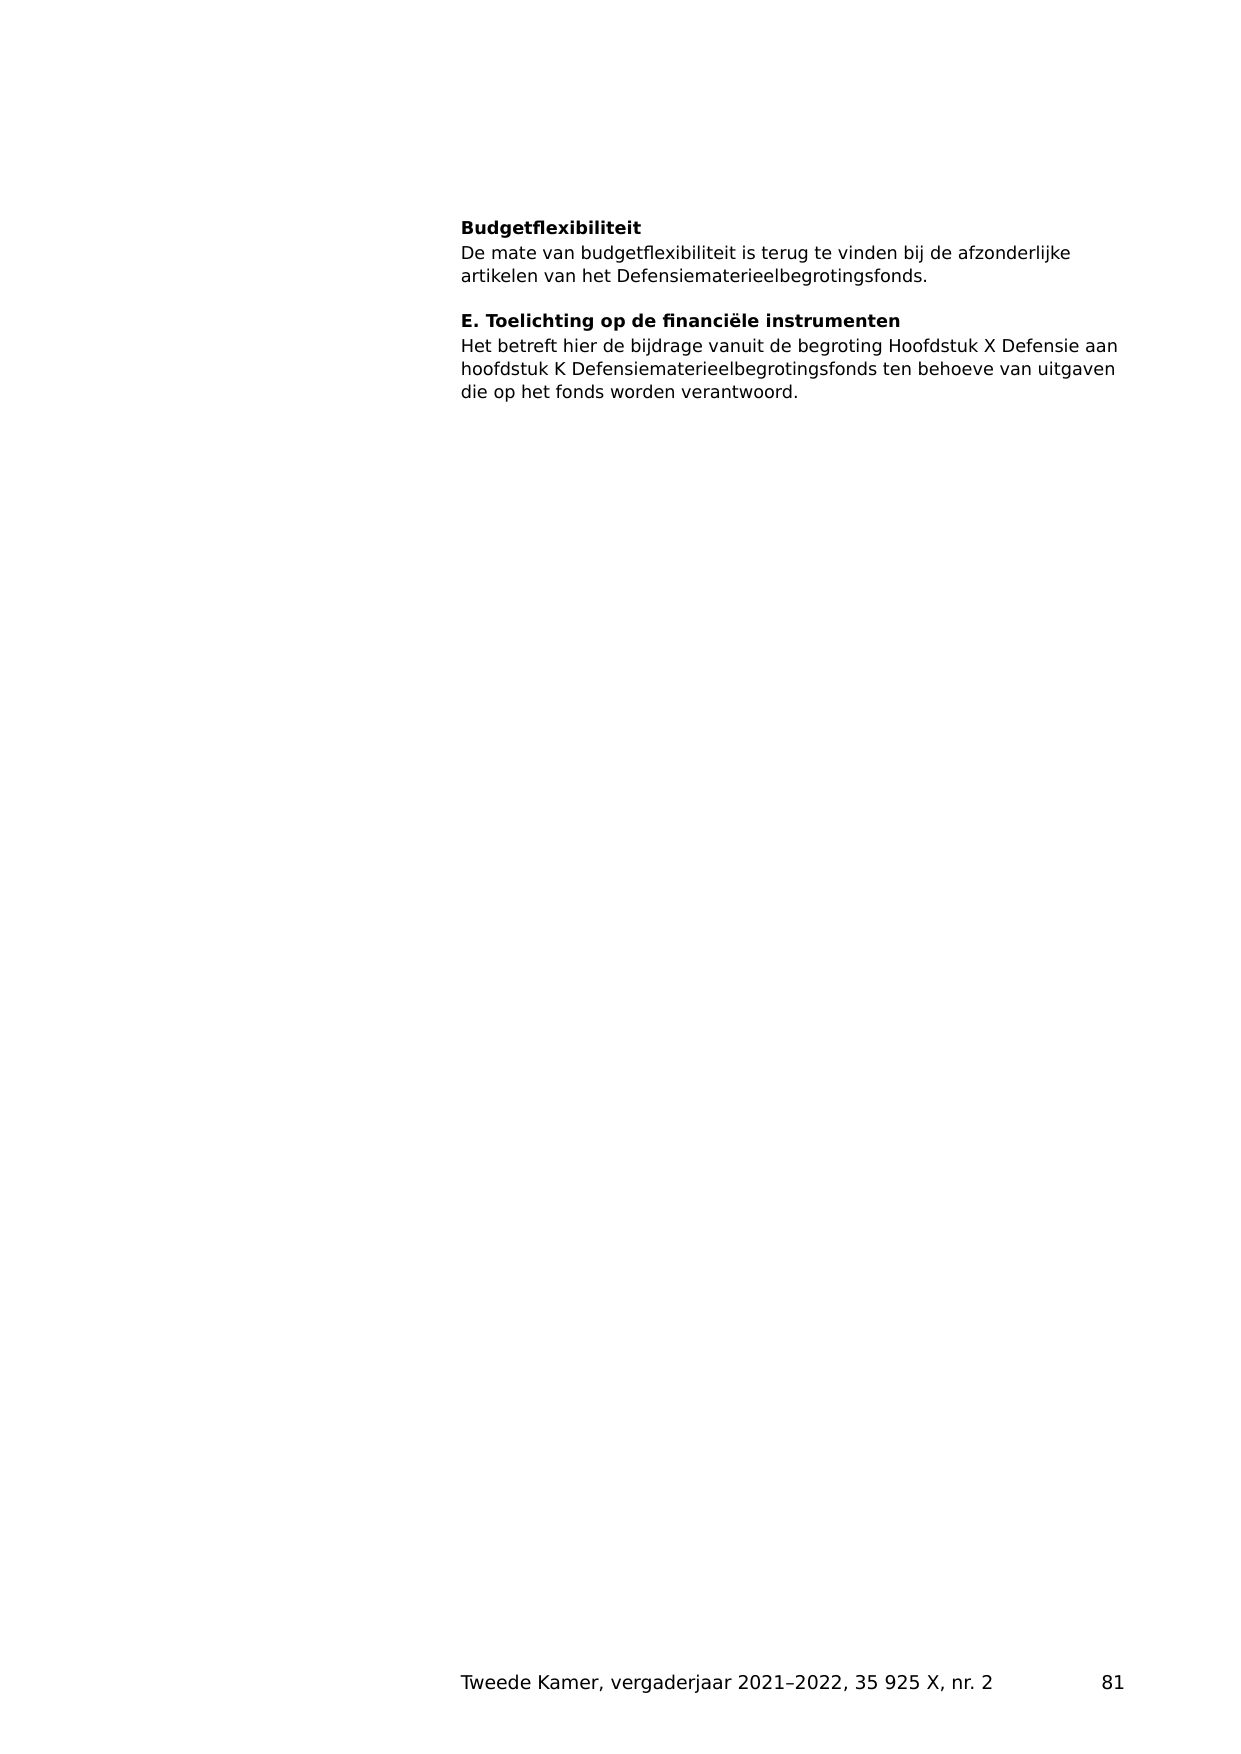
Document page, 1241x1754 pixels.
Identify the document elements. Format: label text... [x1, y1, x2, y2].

text De mate van budgetflexibiliteit is terug te vinden bij de afzonderlijke artikelen van het Defensiematerieelbegrotingsfonds. [461, 241, 1125, 287]
text Het betreft hier de bijdrage vanuit de begroting Hoofdstuk X Defensie aan hoofdstuk K Defensiematerieelbegrotingsfonds ten behoeve van uitgaven die op het fonds worden verantwoord. [461, 334, 1125, 403]
text E. Toelichting op de financiële instrumenten [461, 309, 1125, 332]
text Budgetflexibiliteit [461, 216, 1125, 239]
